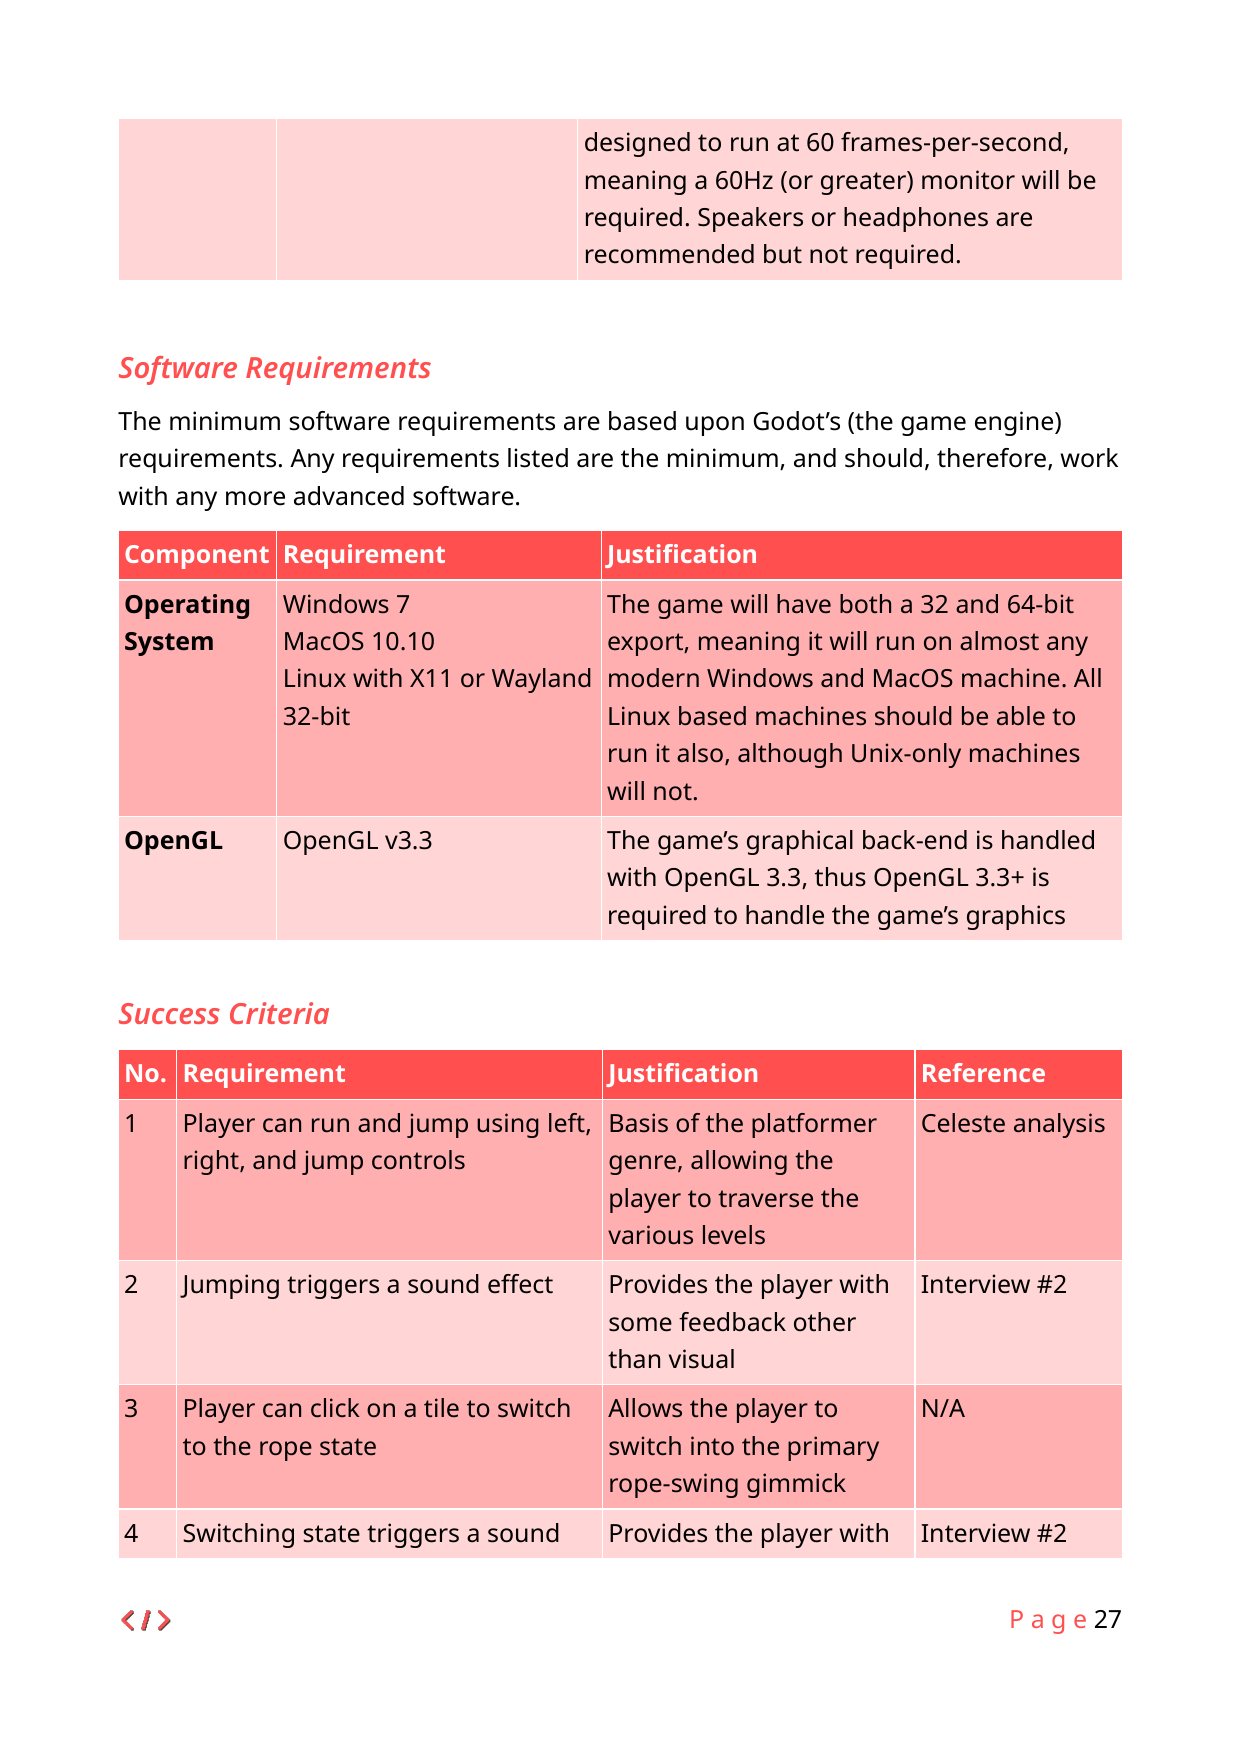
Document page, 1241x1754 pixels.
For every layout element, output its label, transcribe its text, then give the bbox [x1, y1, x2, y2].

table_header Requirement [177, 1050, 602, 1099]
table_cell The game will have both a 32 and 64-bit export, meaning it will run on almost any modern Windows and MacOS machine. All Linux based machines should be able to run it also, although Unix-only machines will not. [602, 581, 1122, 816]
table_cell Player can click on a tile to switch to the rope state [177, 1385, 602, 1508]
table_cell 1 [119, 1100, 176, 1260]
table_cell Operating System [119, 581, 276, 816]
table_cell 3 [119, 1385, 176, 1508]
table_cell 2 [119, 1261, 176, 1384]
table_cell Jumping triggers a sound effect [177, 1261, 602, 1384]
picture [116, 1591, 175, 1649]
table_cell The game’s graphical back-end is handled with OpenGL 3.3, thus OpenGL 3.3+ is required to handle the game’s graphics [602, 817, 1122, 940]
table_cell 4 [119, 1510, 176, 1558]
table_cell Provides the player with some feedback other than visual [603, 1261, 914, 1384]
table_header Justification [602, 531, 1122, 579]
table_cell Celeste analysis [916, 1100, 1122, 1260]
table_cell Windows 7 MacOS 10.10 Linux with X11 or Wayland 32-bit [277, 581, 601, 816]
table_cell OpenGL v3.3 [277, 817, 601, 940]
table_header Requirement [277, 531, 601, 579]
table_cell OpenGL [119, 817, 276, 940]
table_cell Provides the player with [603, 1510, 914, 1558]
table_header Component [119, 531, 276, 579]
text The minimum software requirements are based upon Godot’s (the game engine) requirements. Any requirements listed are the minimum, and should, therefore, work with any more advanced software. [118, 403, 1122, 512]
table_header No. [119, 1050, 176, 1099]
table_cell Basis of the platformer genre, allowing the player to traverse the various levels [603, 1100, 914, 1260]
subtitle Software Requirements [118, 347, 1122, 387]
table_cell [277, 119, 577, 280]
table_header Justification [603, 1050, 914, 1099]
table_cell designed to run at 60 frames-per-second, meaning a 60Hz (or greater) monitor will be required. Speakers or headphones are recommended but not required. [578, 119, 1122, 280]
table_cell Switching state triggers a sound [177, 1510, 602, 1558]
table_cell [119, 119, 276, 280]
subtitle Success Criteria [118, 993, 1122, 1033]
table_cell Interview #2 [916, 1510, 1122, 1558]
table_cell N/A [916, 1385, 1122, 1508]
table_cell Player can run and jump using left, right, and jump controls [177, 1100, 602, 1260]
table_cell Interview #2 [916, 1261, 1122, 1384]
table_header Reference [916, 1050, 1122, 1099]
table_cell Allows the player to switch into the primary rope-swing gimmick [603, 1385, 914, 1508]
